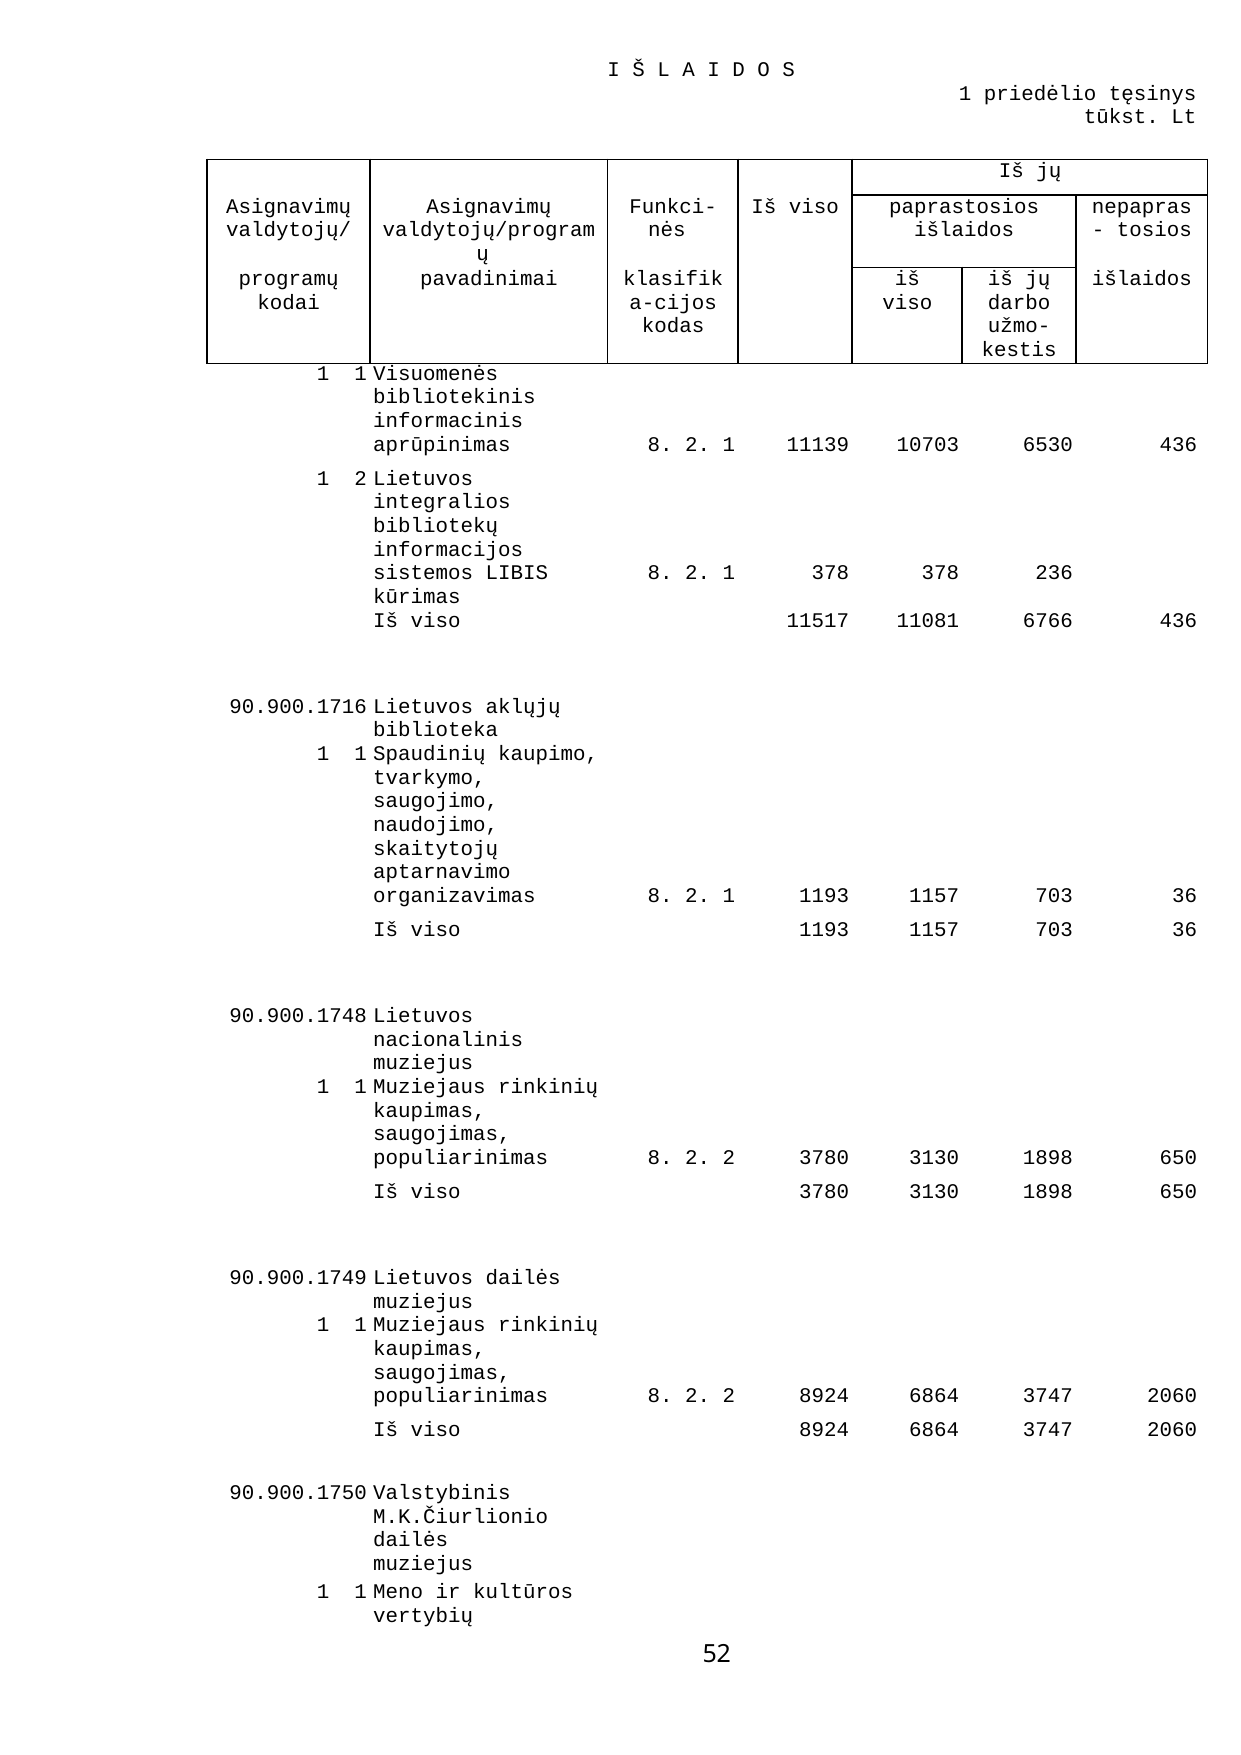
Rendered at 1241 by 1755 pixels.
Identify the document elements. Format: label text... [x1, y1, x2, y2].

table_cell 650 [1076, 1181, 1200, 1215]
table_cell [207, 1181, 211, 1215]
table_cell 3780 [738, 1181, 852, 1215]
table_cell [608, 644, 738, 696]
table_cell 378 [852, 539, 962, 609]
table_cell [207, 743, 211, 814]
table_cell Lietuvos integralios bibliotekų [370, 468, 608, 539]
table_cell [608, 1181, 738, 1215]
table_cell [962, 1005, 1076, 1076]
table_cell [1076, 1215, 1200, 1267]
table_cell 11081 [852, 610, 962, 644]
table_cell [1200, 1581, 1207, 1629]
table_cell [1200, 1454, 1207, 1482]
table_cell [738, 1454, 852, 1482]
table_cell [207, 1215, 211, 1267]
table_cell [207, 1553, 211, 1581]
table_cell Visuomenės bibliotekinis informacinis [370, 364, 608, 434]
table_cell [608, 610, 738, 644]
table_cell [370, 1215, 608, 1267]
table_cell [739, 267, 851, 363]
table_cell [738, 1581, 852, 1629]
table_cell Meno ir kultūros vertybių [370, 1581, 608, 1629]
table_cell [207, 1482, 211, 1553]
table_cell [207, 610, 211, 644]
table_cell [1076, 364, 1200, 434]
table_cell [1200, 1420, 1207, 1453]
table_cell [1076, 743, 1200, 814]
table_cell [852, 1482, 962, 1553]
table_cell 703 [962, 885, 1076, 919]
table_cell 1157 [852, 885, 962, 919]
table_cell [852, 364, 962, 434]
table_cell 11517 [738, 610, 852, 644]
table_cell [1076, 696, 1200, 743]
table_cell Iš jų [853, 160, 1207, 194]
table_cell [738, 468, 852, 539]
table_cell 10703 [852, 434, 962, 468]
table_cell [207, 1005, 211, 1076]
table_cell [1200, 1267, 1207, 1314]
table_cell [852, 1553, 962, 1581]
table_cell 90.900.1749 [211, 1267, 370, 1314]
table_cell 2060 [1076, 1385, 1200, 1419]
table_cell [207, 1385, 211, 1419]
table_cell [1200, 539, 1207, 609]
table_cell [211, 610, 370, 644]
table_cell organizavimas [370, 885, 608, 919]
table_cell [211, 1385, 370, 1419]
table_cell [852, 1267, 962, 1314]
table_cell 1157 [852, 919, 962, 953]
table_cell [370, 644, 608, 696]
table_cell [608, 468, 738, 539]
table_cell [608, 1420, 738, 1453]
table_cell [608, 814, 738, 885]
table_cell [1076, 1315, 1200, 1385]
table_cell 1 1 [211, 364, 370, 434]
table_cell Asignavimų valdytojų/ [208, 194, 369, 267]
table_cell [207, 468, 211, 539]
table_cell Iš viso [370, 919, 608, 953]
table_cell [1076, 814, 1200, 885]
table_cell [962, 468, 1076, 539]
table_header I Š L A I D O S 1 priedėlio tęsinys tūkst. Lt [207, 59, 1207, 158]
table_cell [962, 743, 1076, 814]
table_cell [608, 953, 738, 1005]
table_cell Spaudinių kaupimo, tvarkymo, saugojimo, [370, 743, 608, 814]
table_cell 436 [1076, 610, 1200, 644]
table_cell Asignavimų valdytojų/programų [371, 194, 607, 267]
table_cell [738, 1482, 852, 1553]
table_cell Muziejaus rinkinių kaupimas, saugojimas, [370, 1315, 608, 1385]
table_cell [962, 1215, 1076, 1267]
table_cell [852, 953, 962, 1005]
table_cell [962, 1482, 1076, 1553]
table_cell [852, 644, 962, 696]
table_cell 1898 [962, 1181, 1076, 1215]
table_cell [370, 953, 608, 1005]
table_cell [608, 1076, 738, 1147]
table_cell Lietuvos aklųjų biblioteka [370, 696, 608, 743]
table_cell [211, 644, 370, 696]
table_cell [1200, 1076, 1207, 1147]
table_cell Muziejaus rinkinių kaupimas, saugojimas, [370, 1076, 608, 1147]
table_cell Iš viso [370, 1420, 608, 1453]
table_cell [1076, 1005, 1200, 1076]
table_cell programų kodai [208, 267, 369, 363]
table_cell [738, 1553, 852, 1581]
table_cell Lietuvos nacionalinis muziejus [370, 1005, 608, 1076]
table_cell 8. 2. 2 [608, 1147, 738, 1181]
table_cell [852, 743, 962, 814]
table_cell [211, 1147, 370, 1181]
table_cell [211, 1181, 370, 1215]
table_cell [852, 1454, 962, 1482]
table_cell [962, 814, 1076, 885]
table_cell [1076, 644, 1200, 696]
table_cell [608, 696, 738, 743]
table_cell [207, 364, 211, 434]
table_cell 1 1 [211, 743, 370, 814]
table_cell [1200, 1215, 1207, 1267]
table_cell [738, 696, 852, 743]
table_cell [962, 1076, 1076, 1147]
table_cell [211, 1420, 370, 1453]
table_cell [1076, 953, 1200, 1005]
table_cell [1200, 1385, 1207, 1419]
table_cell 1193 [738, 885, 852, 919]
table_cell [207, 919, 211, 953]
table_cell informacijos sistemos LIBIS kūrimas [370, 539, 608, 609]
table_cell 36 [1076, 919, 1200, 953]
table_cell [207, 696, 211, 743]
table_cell 436 [1076, 434, 1200, 468]
table_cell [211, 919, 370, 953]
table_cell [852, 696, 962, 743]
table_cell [1200, 1315, 1207, 1385]
table_cell [207, 434, 211, 468]
table_cell [1076, 539, 1200, 609]
table_cell 8924 [738, 1420, 852, 1453]
table_cell 2060 [1076, 1420, 1200, 1453]
table_cell [1200, 644, 1207, 696]
table_cell iš viso [853, 268, 961, 363]
table_cell 1193 [738, 919, 852, 953]
table_cell [738, 1315, 852, 1385]
table_cell [211, 539, 370, 609]
table_cell [738, 743, 852, 814]
table_cell [1200, 610, 1207, 644]
table_cell [207, 1315, 211, 1385]
table_cell [608, 1553, 738, 1581]
table_cell [738, 364, 852, 434]
table_cell [738, 1215, 852, 1267]
table_cell [207, 644, 211, 696]
table_cell 1898 [962, 1147, 1076, 1181]
table_cell [608, 1581, 738, 1629]
table_cell 90.900.1748 [211, 1005, 370, 1076]
table_cell [211, 1215, 370, 1267]
table_cell [739, 160, 851, 194]
table_cell 8. 2. 1 [608, 434, 738, 468]
table_cell [208, 160, 369, 194]
table_cell [852, 1076, 962, 1147]
table_cell 1 1 [211, 1581, 370, 1629]
table_cell [370, 1454, 608, 1482]
table_cell [962, 1454, 1076, 1482]
table_cell 1 1 [211, 1076, 370, 1147]
table_cell [608, 1267, 738, 1314]
table_cell 3130 [852, 1147, 962, 1181]
table_cell pavadinimai [371, 267, 607, 363]
table_cell [211, 1553, 370, 1581]
table_cell 236 [962, 539, 1076, 609]
table_cell aprūpinimas [370, 434, 608, 468]
table_cell [207, 953, 211, 1005]
table_cell [1200, 1482, 1207, 1553]
table_cell [738, 1267, 852, 1314]
table_cell [852, 468, 962, 539]
table_cell [207, 1267, 211, 1314]
table_cell Lietuvos dailės muziejus [370, 1267, 608, 1314]
table_cell 8. 2. 1 [608, 885, 738, 919]
table_cell [962, 1267, 1076, 1314]
table_cell [207, 1147, 211, 1181]
table_cell populiarinimas [370, 1147, 608, 1181]
table_cell [207, 1076, 211, 1147]
table_cell nepapras- tosios [1077, 196, 1207, 267]
table_cell [608, 743, 738, 814]
table_cell [962, 644, 1076, 696]
table_cell 1 1 [211, 1315, 370, 1385]
table_cell [962, 364, 1076, 434]
table_cell [608, 1454, 738, 1482]
table_cell Funkci-nės [608, 194, 737, 267]
table_cell Iš viso [370, 610, 608, 644]
table_cell [1200, 1147, 1207, 1181]
table_cell [738, 1076, 852, 1147]
table_cell 378 [738, 539, 852, 609]
table_cell 6864 [852, 1385, 962, 1419]
table_cell [1076, 1482, 1200, 1553]
table_cell [1200, 814, 1207, 885]
table_cell [962, 696, 1076, 743]
table_cell [962, 1553, 1076, 1581]
table_cell [738, 814, 852, 885]
table_cell [211, 885, 370, 919]
table_cell [738, 953, 852, 1005]
table_cell išlaidos [1077, 267, 1207, 363]
table_cell 6864 [852, 1420, 962, 1453]
table_cell 6766 [962, 610, 1076, 644]
table_cell [962, 1581, 1076, 1629]
table_cell [852, 1215, 962, 1267]
table_cell [211, 1454, 370, 1482]
table_cell [852, 814, 962, 885]
table_cell [371, 160, 607, 194]
table_cell 11139 [738, 434, 852, 468]
table_cell [852, 1005, 962, 1076]
table_cell [1200, 696, 1207, 743]
table_cell [852, 1315, 962, 1385]
table_cell [738, 1005, 852, 1076]
table_cell [211, 953, 370, 1005]
table_cell 3747 [962, 1385, 1076, 1419]
table_cell [608, 160, 737, 194]
table_cell [852, 1581, 962, 1629]
table_cell [608, 1482, 738, 1553]
table_cell [1076, 1553, 1200, 1581]
table_cell iš jų darbo užmo-kestis [963, 268, 1075, 363]
table_cell 6530 [962, 434, 1076, 468]
table_cell [608, 1315, 738, 1385]
table_cell populiarinimas [370, 1385, 608, 1419]
table_cell [1200, 434, 1207, 468]
table_cell 8. 2. 1 [608, 539, 738, 609]
table_cell [738, 644, 852, 696]
table_cell [608, 919, 738, 953]
table_cell [207, 1581, 211, 1629]
table_cell [1076, 1581, 1200, 1629]
table_cell 3780 [738, 1147, 852, 1181]
table_cell [1076, 1454, 1200, 1482]
table_cell [1200, 468, 1207, 539]
table_cell Iš viso [739, 194, 851, 267]
table_cell [1200, 885, 1207, 919]
table_cell [211, 814, 370, 885]
table_cell 1 2 [211, 468, 370, 539]
table_cell naudojimo, skaitytojų aptarnavimo [370, 814, 608, 885]
table_cell muziejus [370, 1553, 608, 1581]
table_cell [608, 1215, 738, 1267]
table_cell [962, 953, 1076, 1005]
table_cell 650 [1076, 1147, 1200, 1181]
table_cell [1200, 1553, 1207, 1581]
table_cell [1076, 1076, 1200, 1147]
table_cell [1076, 1267, 1200, 1314]
table_cell paprastosios išlaidos [853, 196, 1075, 267]
table_cell [207, 539, 211, 609]
table_cell [1200, 1005, 1207, 1076]
table_cell [608, 1005, 738, 1076]
table_cell [207, 1420, 211, 1453]
table_cell [1200, 743, 1207, 814]
table_cell [1200, 1181, 1207, 1215]
table_cell [207, 885, 211, 919]
table_cell 36 [1076, 885, 1200, 919]
table_cell 703 [962, 919, 1076, 953]
table_cell [1200, 364, 1207, 434]
table_cell [1200, 919, 1207, 953]
table_cell 90.900.1716 [211, 696, 370, 743]
table_cell 8. 2. 2 [608, 1385, 738, 1419]
table_cell [1200, 953, 1207, 1005]
table_cell [207, 814, 211, 885]
table_cell [962, 1315, 1076, 1385]
table_cell [1076, 468, 1200, 539]
table_cell [608, 364, 738, 434]
table_cell Iš viso [370, 1181, 608, 1215]
table_cell Valstybinis M.K.Čiurlionio dailės [370, 1482, 608, 1553]
table_cell 3747 [962, 1420, 1076, 1453]
table_cell 8924 [738, 1385, 852, 1419]
table_cell 3130 [852, 1181, 962, 1215]
table_cell 90.900.1750 [211, 1482, 370, 1553]
table_cell klasifika-cijos kodas [608, 267, 737, 363]
table_cell [207, 1454, 211, 1482]
table_cell [211, 434, 370, 468]
